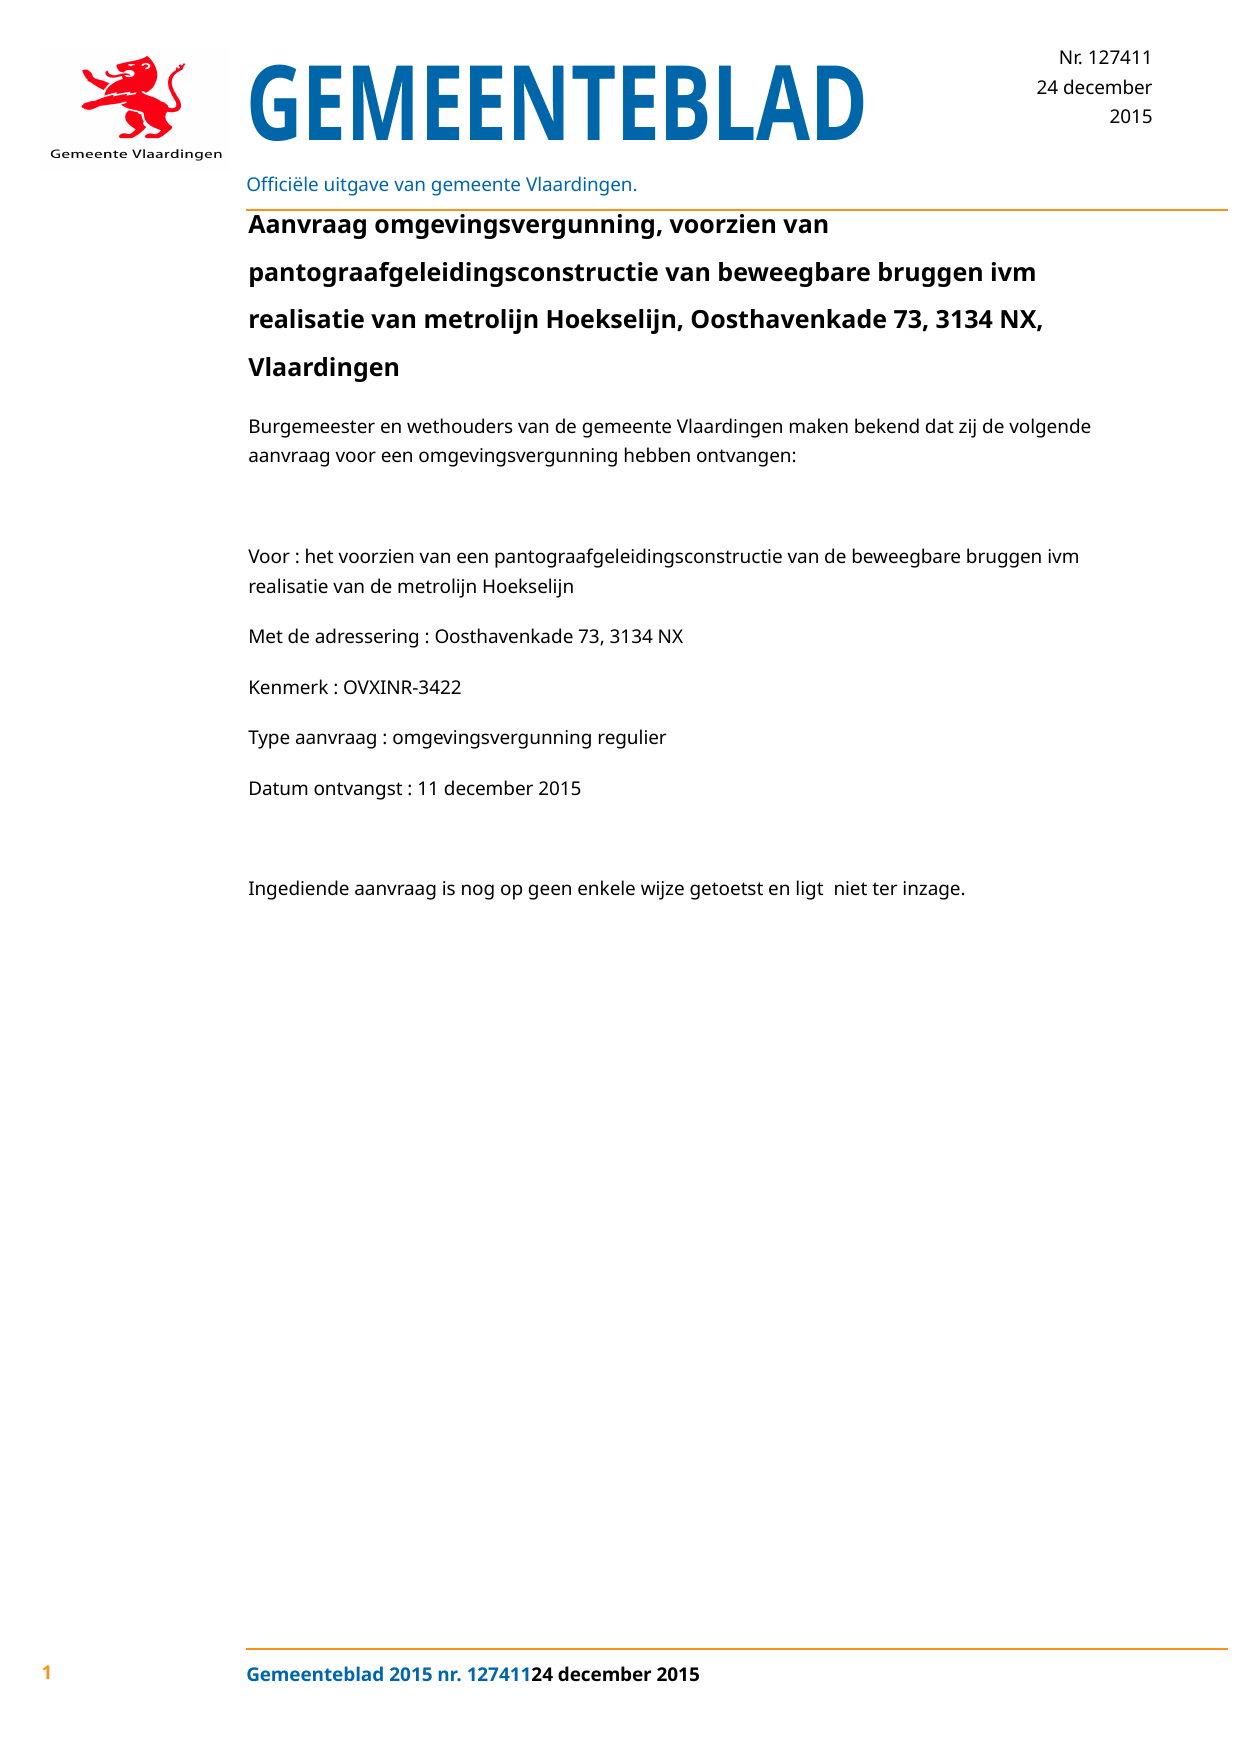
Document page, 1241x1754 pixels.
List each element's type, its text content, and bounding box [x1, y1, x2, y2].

picture [41, 47, 231, 172]
text Datum ontvangst : 11 december 2015 [248, 775, 1152, 801]
text Burgemeester en wethouders van de gemeente Vlaardingen maken bekend dat zij de volgende aanvraag voor een omgevingsvergunning hebben ontvangen: [248, 413, 1152, 468]
text Type aanvraag : omgevingsvergunning regulier [248, 724, 1152, 750]
text Aanvraag omgevingsvergunning, voorzien van pantograafgeleidingsconstructie van beweegbare bruggen ivm realisatie van metrolijn Hoekselijn, Oosthavenkade 73, 3134 NX, Vlaardingen [248, 211, 1152, 384]
text Met de adressering : Oosthavenkade 73, 3134 NX [248, 623, 1152, 649]
text Kenmerk : OVXINR-3422 [248, 674, 1152, 700]
text Ingediende aanvraag is nog op geen enkele wijze getoetst en ligt niet ter inzage. [248, 876, 1152, 901]
text Voor : het voorzien van een pantograafgeleidingsconstructie van de beweegbare bruggen ivm realisatie van de metrolijn Hoekselijn [248, 543, 1152, 599]
